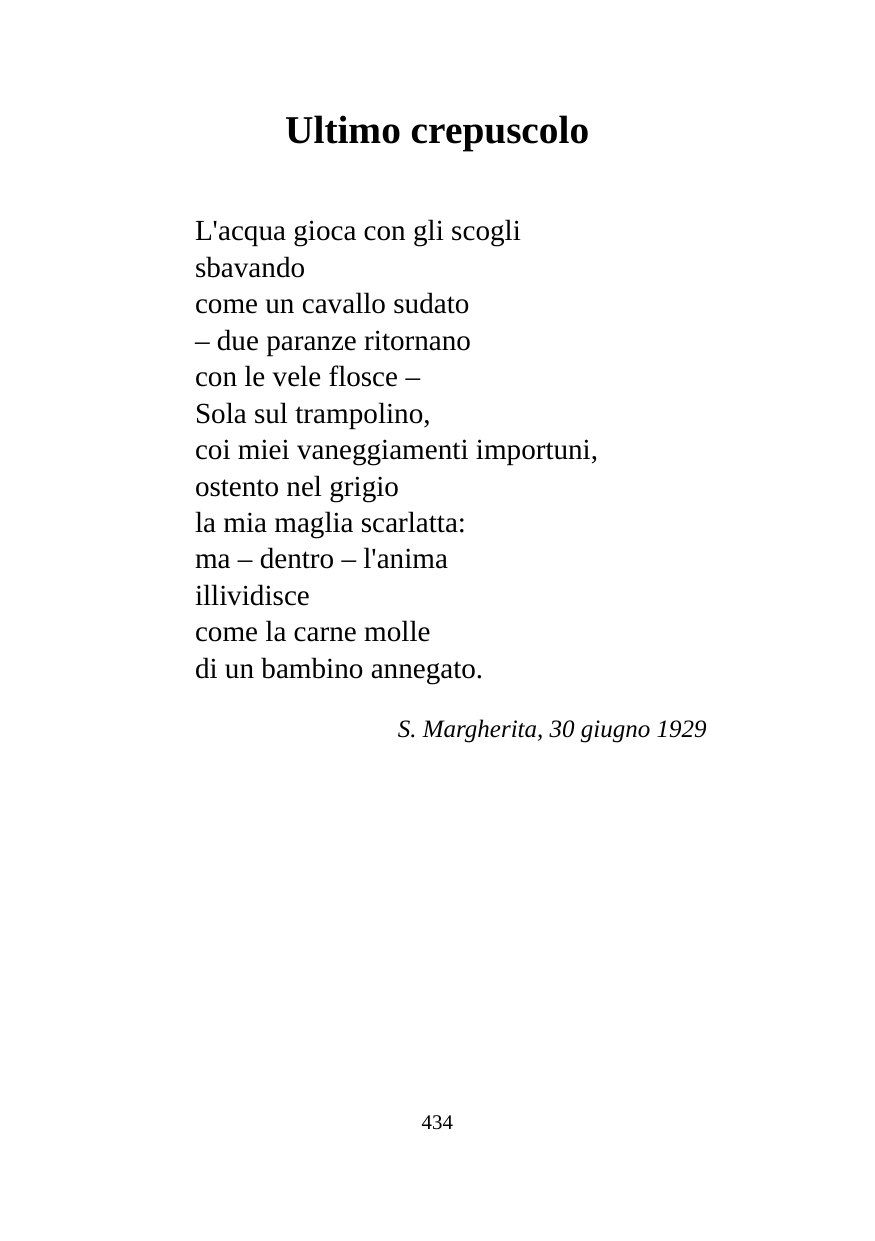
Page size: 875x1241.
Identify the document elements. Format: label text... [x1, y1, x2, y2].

text Sola sul trampolino, [195, 396, 768, 429]
text come un cavallo sudato [195, 286, 768, 320]
text sbavando [195, 250, 768, 283]
text di un bambino annegato. [195, 651, 768, 684]
text ma – dentro – l'anima [195, 542, 768, 575]
subtitle Ultimo crepuscolo [106, 106, 768, 152]
text – due paranze ritornano [195, 323, 768, 356]
text ostento nel grigio [195, 469, 768, 502]
text con le vele flosce – [195, 359, 768, 393]
text la mia maglia scarlatta: [195, 505, 768, 539]
text illividisce [195, 578, 768, 612]
text S. Margherita, 30 giugno 1929 [106, 714, 709, 743]
text come la carne molle [195, 614, 768, 648]
text L'acqua gioca con gli scogli [195, 213, 768, 247]
text coi miei vaneggiamenti importuni, [195, 432, 768, 466]
